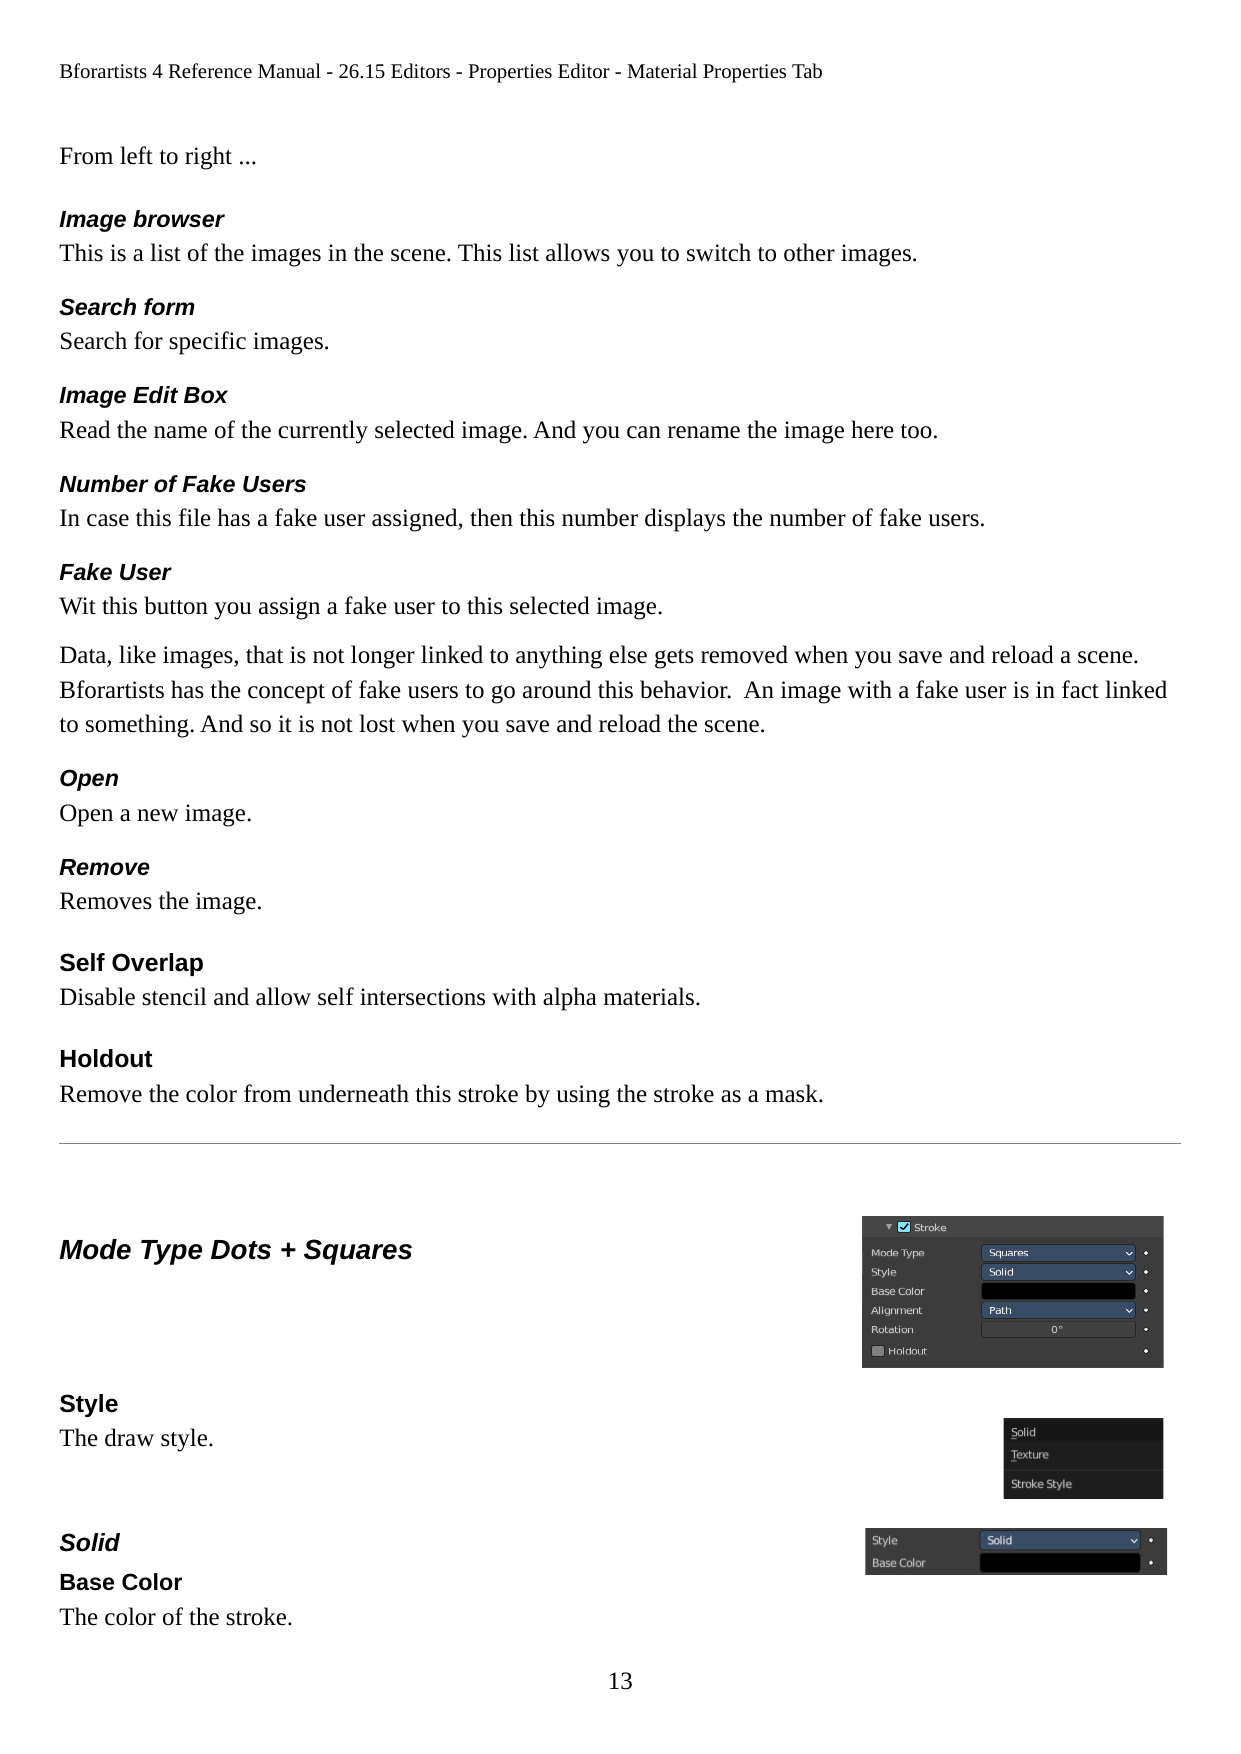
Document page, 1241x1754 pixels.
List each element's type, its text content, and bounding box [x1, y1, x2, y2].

subtitle Remove [59, 853, 1181, 880]
subtitle Mode Type Dots + Squares [59, 1234, 862, 1266]
subtitle Image Edit Box [59, 382, 1181, 408]
text Disable stencil and allow self intersections with alpha materials. [59, 982, 1181, 1011]
subtitle Open [59, 765, 1181, 792]
text Remove the color from underneath this stroke by using the stroke as a mask. [59, 1079, 1181, 1108]
text This is a list of the images in the scene. This list allows you to switch to other images. [59, 238, 1181, 267]
subtitle Style [59, 1389, 1181, 1417]
text Wit this button you assign a fake user to this selected image. [59, 591, 1181, 620]
subtitle Number of Fake Users [59, 470, 1181, 497]
subtitle Self Overlap [59, 948, 1181, 976]
subtitle Holdout [59, 1044, 1181, 1073]
text The color of the stroke. [59, 1602, 1181, 1631]
subtitle Base Color [59, 1569, 1181, 1596]
subtitle Image browser [59, 205, 1181, 232]
text In case this file has a fake user assigned, then this number displays the number of fake users. [59, 503, 1181, 532]
subtitle [1164, 1234, 1181, 1266]
text Search for specific images. [59, 326, 1181, 355]
picture [862, 1216, 1164, 1368]
subtitle Search form [59, 293, 1181, 320]
text Removes the image. [59, 886, 1181, 915]
picture [1003, 1418, 1164, 1499]
text The draw style. [59, 1423, 1003, 1452]
subtitle [1168, 1528, 1181, 1556]
text Open a new image. [59, 798, 1181, 827]
subtitle Solid [59, 1528, 865, 1556]
text [1164, 1423, 1181, 1452]
text Read the name of the currently selected image. And you can rename the image here too. [59, 415, 1181, 443]
text Data, like images, that is not longer linked to anything else gets removed when you save and reload a scene. Bforartists has the concept of fake users to go around this behavior. An image with a fake user is in fact linked to something. And so it is not lost when you save and reload the scene. [59, 641, 1181, 738]
subtitle Fake User [59, 558, 1181, 585]
picture [865, 1528, 1168, 1575]
text From left to right ... [59, 141, 1181, 170]
